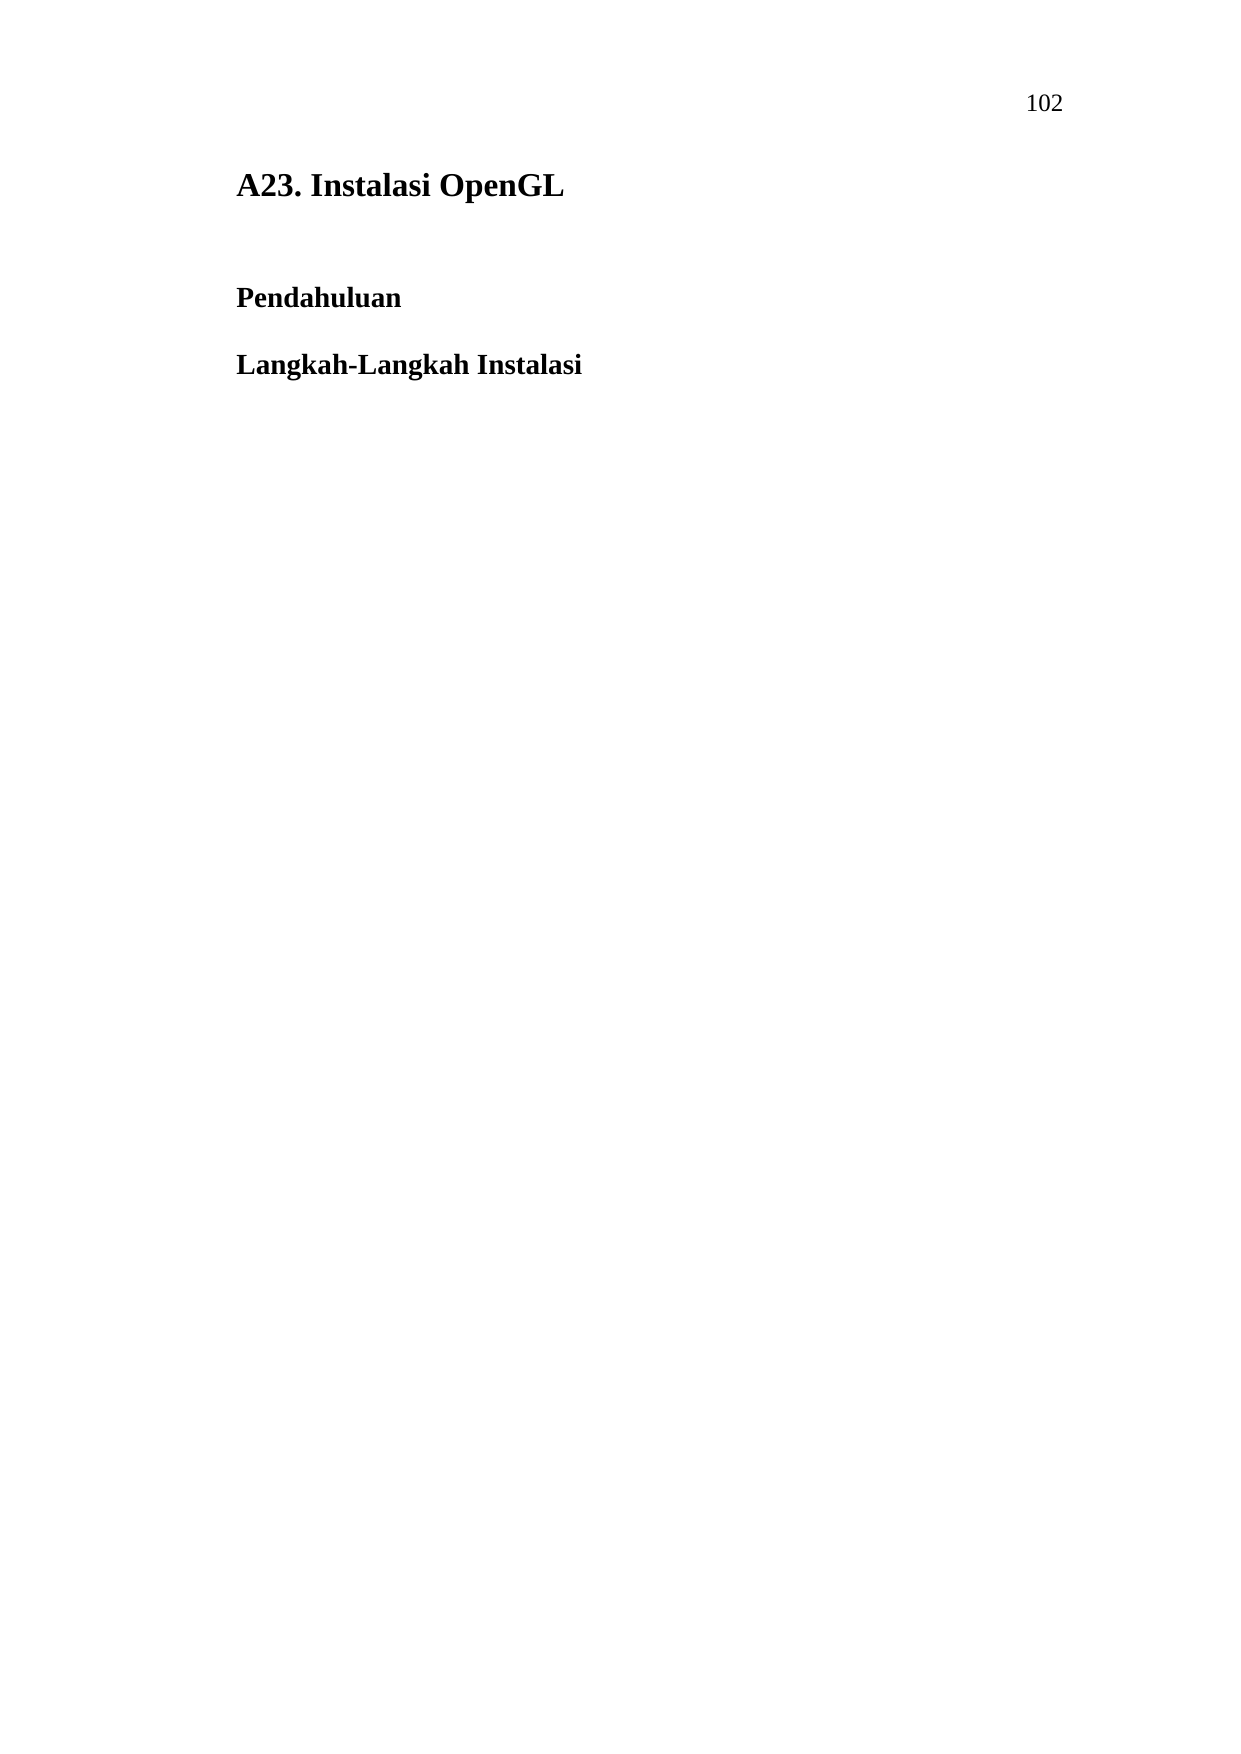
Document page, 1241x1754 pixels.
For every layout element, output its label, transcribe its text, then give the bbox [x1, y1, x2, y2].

text Pendahuluan [236, 280, 1063, 314]
text Langkah-Langkah Instalasi [236, 347, 1063, 381]
text A23. Instalasi OpenGL [236, 165, 1063, 204]
